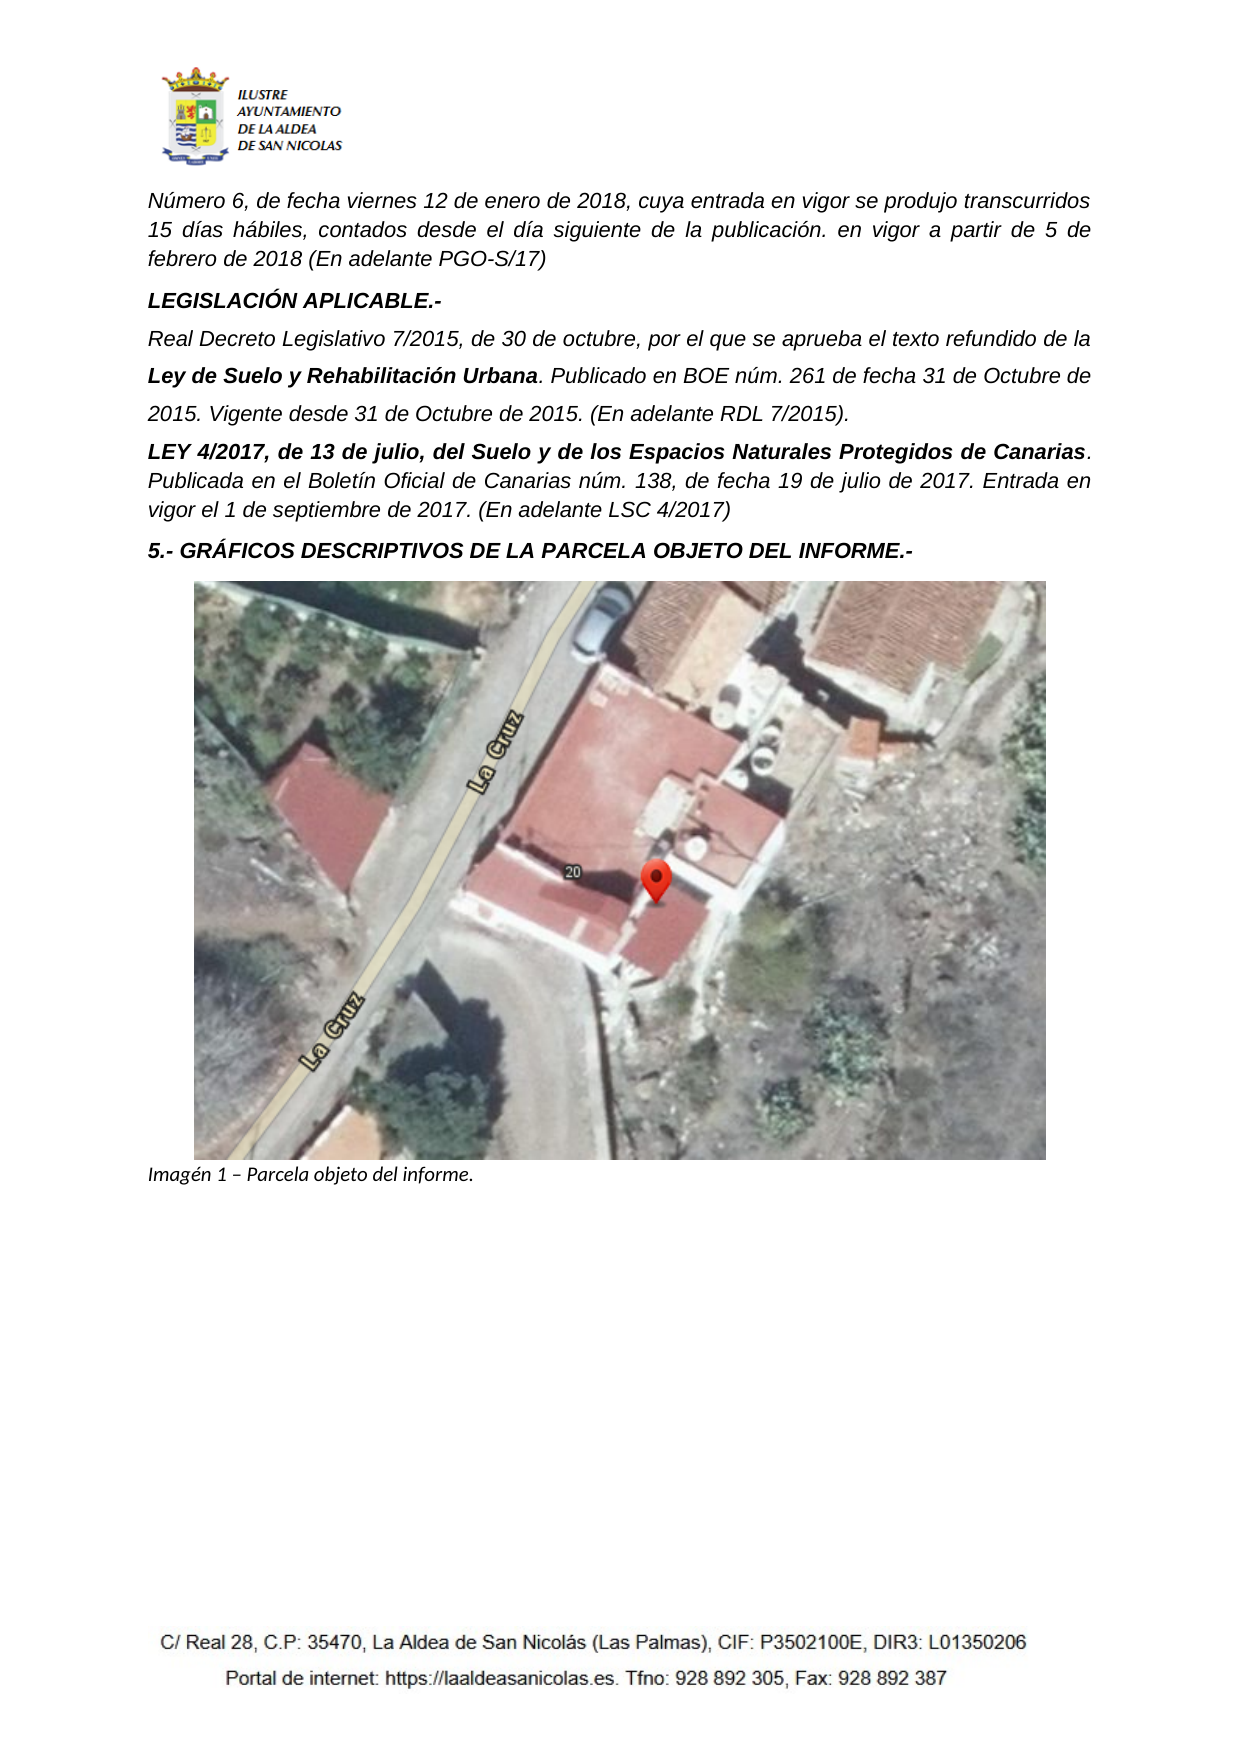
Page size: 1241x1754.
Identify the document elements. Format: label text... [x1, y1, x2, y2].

text 5.- GRÁFICOS DESCRIPTIVOS DE LA PARCELA OBJETO DEL INFORME.- [148, 538, 1093, 564]
text LEGISLACIÓN APLICABLE.- [148, 288, 1093, 313]
text Número 6, de fecha viernes 12 de enero de 2018, cuya entrada en vigor se produjo transcurridos 15 días hábiles, contados desde el día siguiente de la publicación. en vigor a partir de 5 de febrero de 2018 (En adelante PGO-S/17) [148, 188, 1093, 272]
picture [195, 581, 1046, 1160]
text LEY 4/2017, de 13 de julio, del Suelo y de los Espacios Naturales Protegidos de Canarias. Publicada en el Boletín Oficial de Canarias núm. 138, de fecha 19 de julio de 2017. Entrada en vigor el 1 de septiembre de 2017. (En adelante LSC 4/2017) [148, 439, 1093, 522]
picture [148, 59, 358, 173]
picture [148, 1626, 1034, 1694]
text Imagén 1 – Parcela objeto del informe. [148, 1160, 1093, 1187]
text Real Decreto Legislativo 7/2015, de 30 de octubre, por el que se aprueba el texto refundido de la Ley de Suelo y Rehabilitación Urbana. Publicado en BOE núm. 261 de fecha 31 de Octubre de 2015. Vigente desde 31 de Octubre de 2015. (En adelante RDL 7/2015). [148, 326, 1093, 426]
